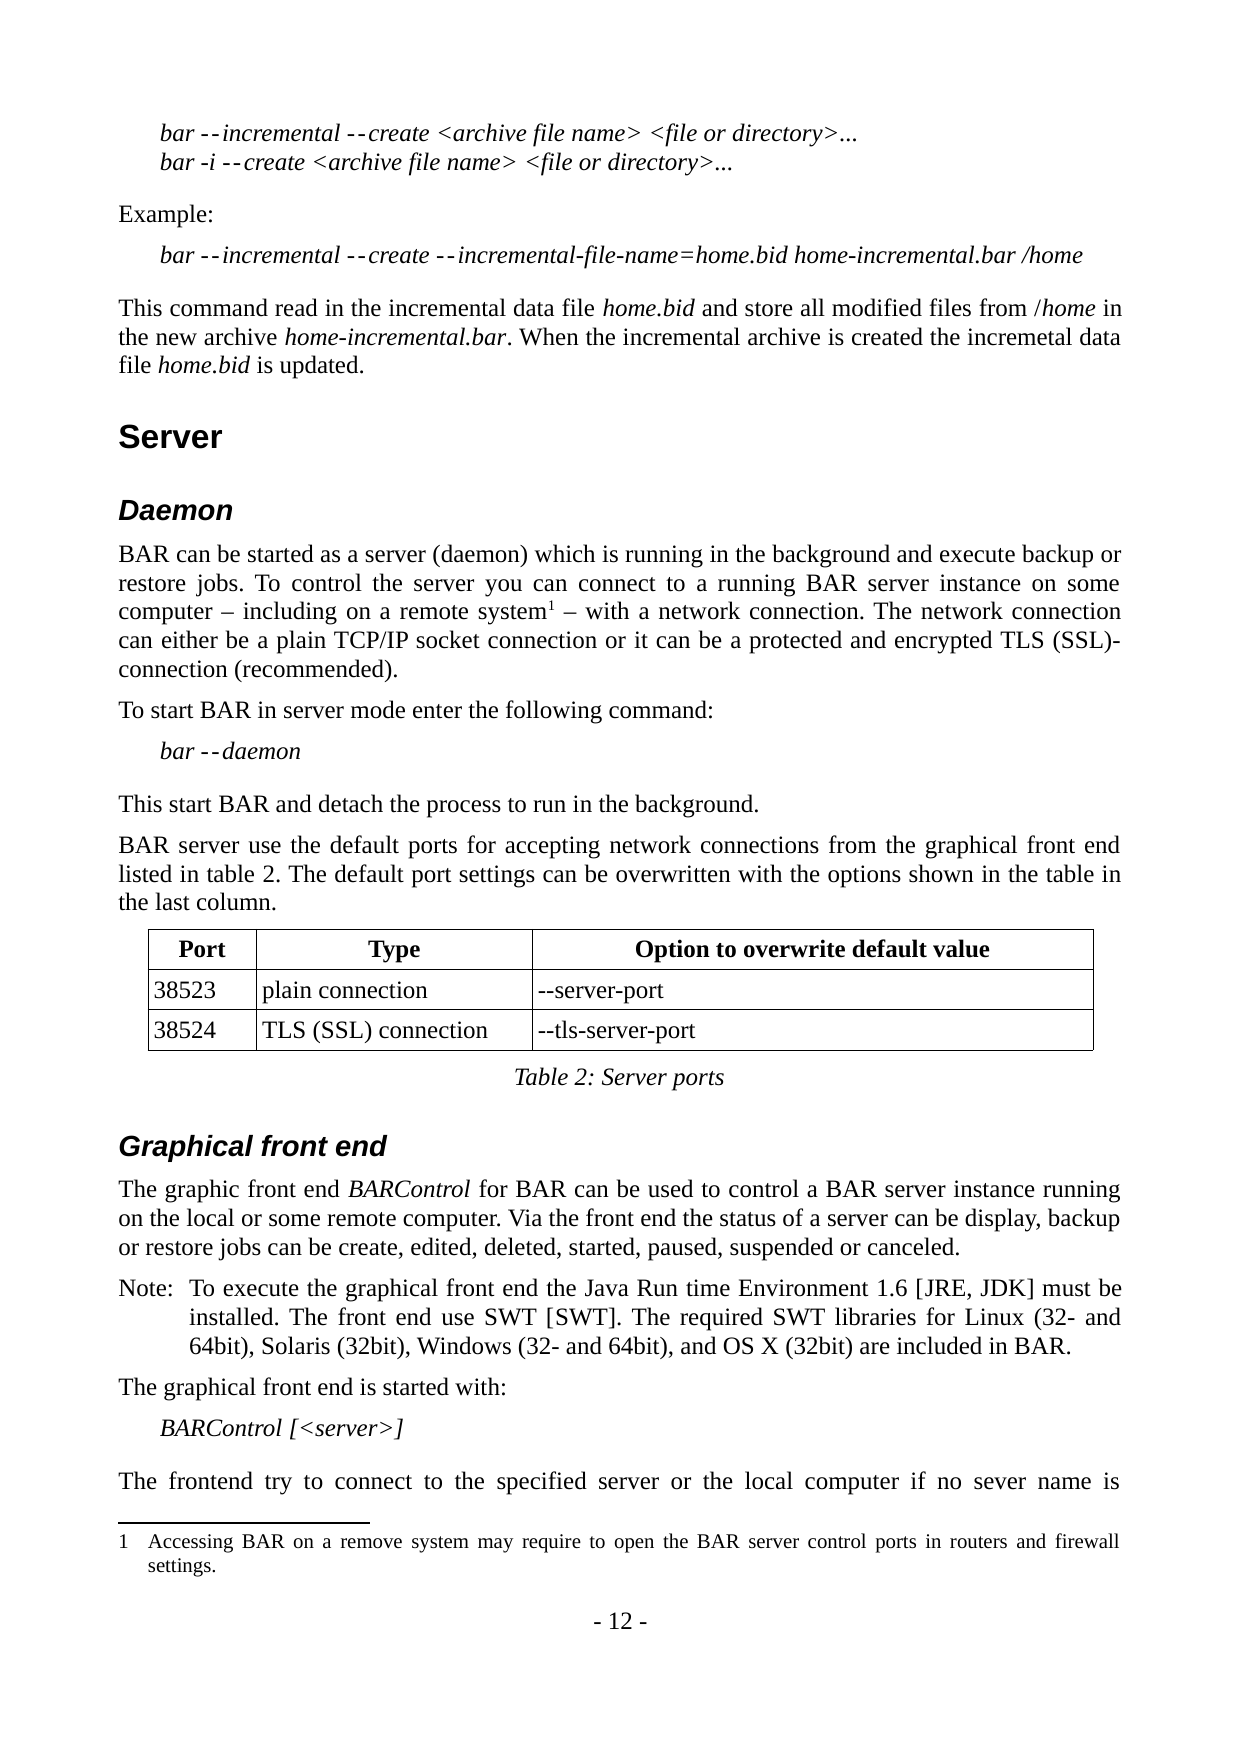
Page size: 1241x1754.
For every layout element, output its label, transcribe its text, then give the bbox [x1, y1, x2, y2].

text This command read in the incremental data file home.bid and store all modified files from /home in the new archive home-incremental.bar. When the incremental archive is created the incremetal data file home.bid is updated. [118, 293, 1122, 379]
text Accessing BAR on a remove system may require to open the BAR server control ports in routers and firewall settings. [118, 1529, 1122, 1577]
text This start BAR and detach the process to run in the background. [118, 789, 1122, 817]
table_cell 38524 [149, 1010, 256, 1050]
table_cell --server-port [533, 970, 1093, 1009]
table_cell 38523 [149, 970, 256, 1009]
text BAR can be started as a server (daemon) which is running in the background and execute backup or restore jobs. To control the server you can connect to a running BAR server instance on some computer – including on a remote system – with a network connection. The network connection can either be a plain TCP/IP socket connection or it can be a protected and encrypted TLS (SSL)-connection (recommended). [118, 539, 1122, 683]
text bar ‑‑daemon [159, 736, 1122, 765]
table_header Port [149, 930, 256, 969]
text Note: To execute the graphical front end the Java Run time Environment 1.6 [JRE, JDK] must be installed. The front end use SWT [SWT]. The required SWT libraries for Linux (32- and 64bit), Solaris (32bit), Windows (32- and 64bit), and OS X (32bit) are included in BAR. [118, 1273, 1122, 1359]
text bar ‑‑incremental ‑‑create <archive file name> <file or directory>... [159, 118, 1122, 147]
text BARControl [<server>] [159, 1413, 1122, 1442]
subtitle Daemon [118, 493, 1122, 526]
text Example: [118, 199, 1122, 228]
text bar -i ‑‑create <archive file name> <file or directory>... [159, 147, 1122, 176]
text The graphic front end BARControl for BAR can be used to control a BAR server instance running on the local or some remote computer. Via the front end the status of a server can be display, backup or restore jobs can be create, edited, deleted, started, paused, suspended or canceled. [118, 1174, 1122, 1261]
text Table 2: Server ports [118, 1062, 1122, 1091]
table_cell TLS (SSL) connection [257, 1010, 532, 1050]
text The frontend try to connect to the specified server or the local computer if no sever name is [118, 1466, 1122, 1494]
table_cell plain connection [257, 970, 532, 1009]
subtitle Graphical front end [118, 1128, 1122, 1162]
table_header Type [257, 930, 532, 969]
table_cell --tls-server-port [533, 1010, 1093, 1050]
subtitle Server [118, 417, 1122, 455]
table_header Option to overwrite default value [533, 930, 1093, 969]
text To start BAR in server mode enter the following command: [118, 695, 1122, 724]
text BAR server use the default ports for accepting network connections from the graphical front end listed in table 2. The default port settings can be overwritten with the options shown in the table in the last column. [118, 830, 1122, 916]
text bar ‑‑incremental ‑‑create ‑‑incremental-file-name=home.bid home-incremental.bar /home [159, 241, 1122, 269]
text The graphical front end is started with: [118, 1372, 1122, 1401]
